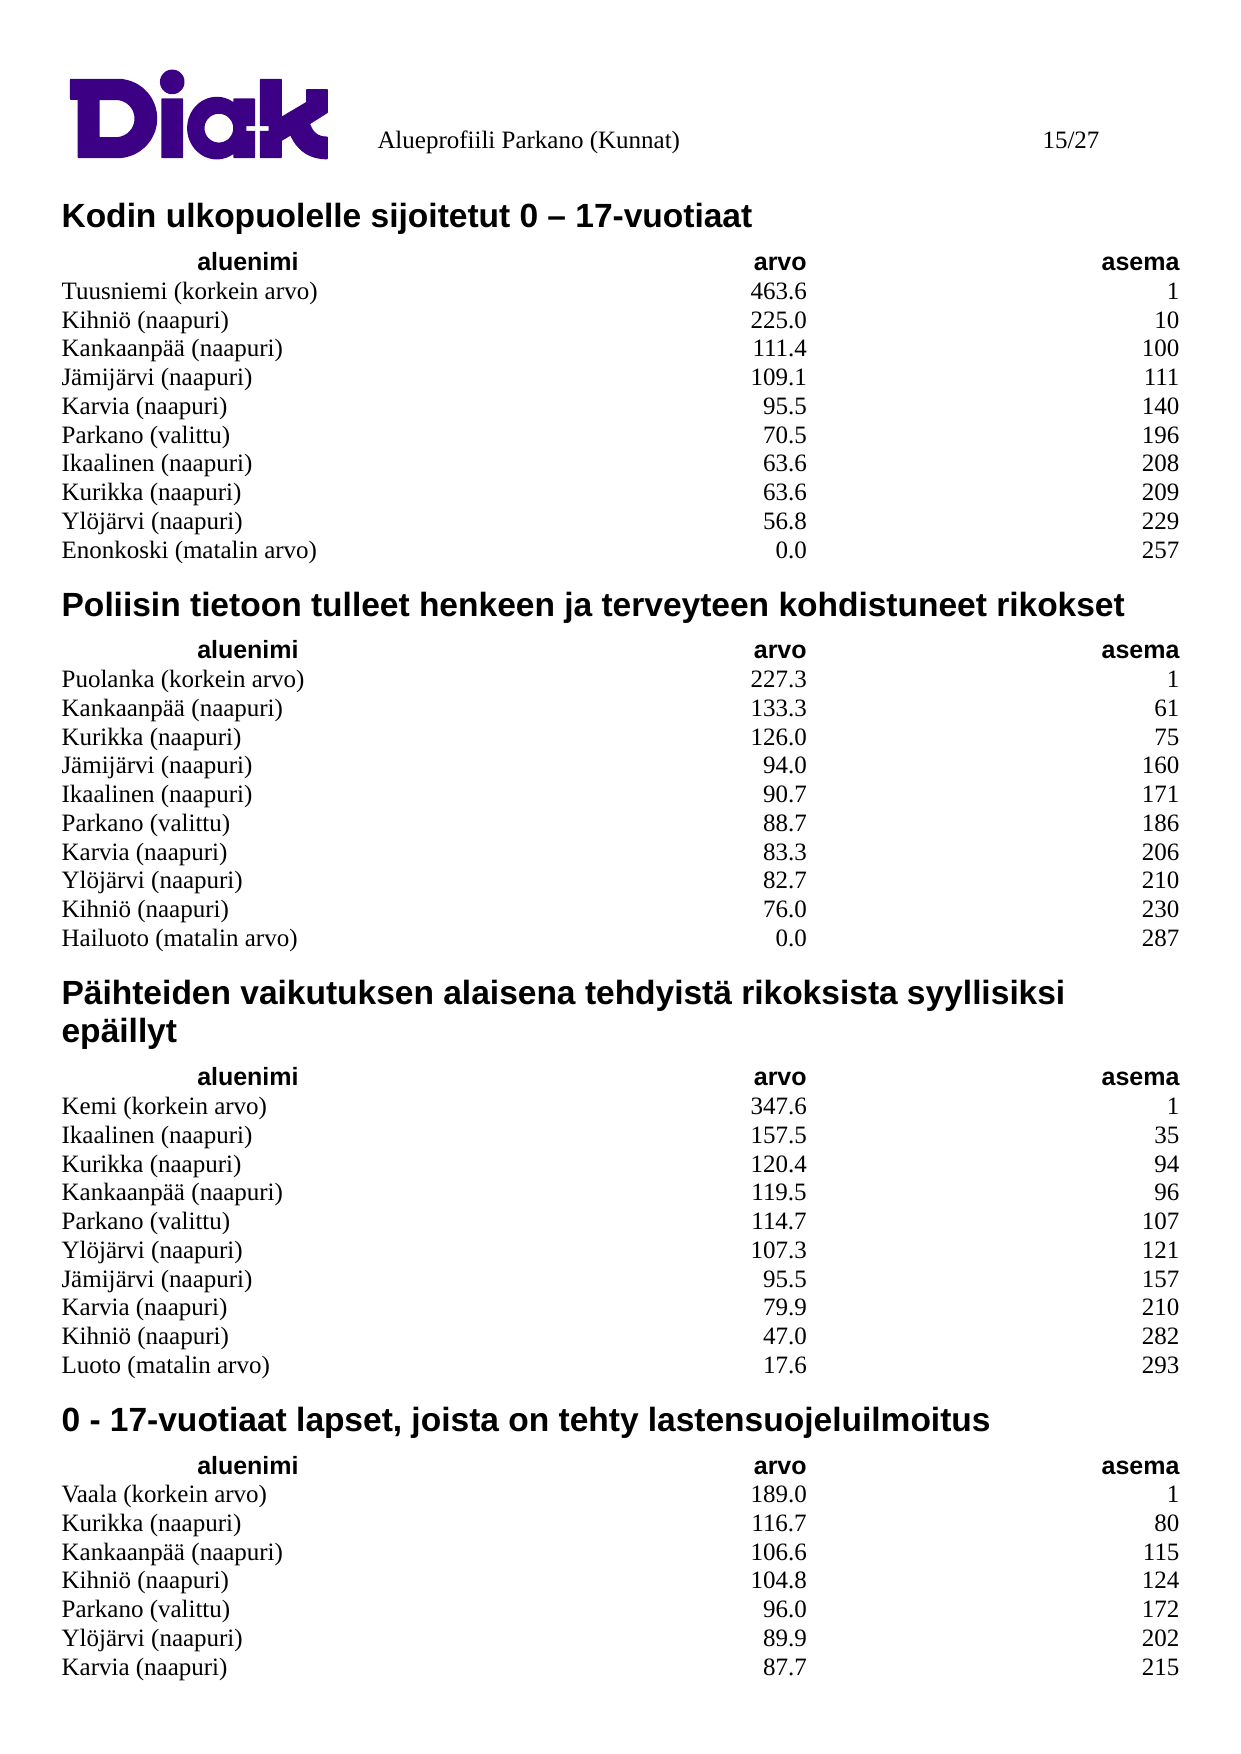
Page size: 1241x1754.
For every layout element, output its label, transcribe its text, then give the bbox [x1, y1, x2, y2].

table_cell 80 [806, 1508, 1179, 1537]
table_cell 463.6 [434, 276, 806, 305]
table_cell Kihniö (naapuri) [61, 1321, 434, 1350]
table_cell Vaala (korkein arvo) [61, 1479, 434, 1508]
table_cell 121 [806, 1235, 1179, 1264]
table_cell 17.6 [434, 1350, 806, 1379]
table_cell Kurikka (naapuri) [61, 477, 434, 506]
table_cell 225.0 [434, 305, 806, 333]
table_cell 0.0 [434, 923, 806, 952]
table_cell 347.6 [434, 1091, 806, 1120]
table_cell Kankaanpää (naapuri) [61, 1178, 434, 1206]
table_cell 63.6 [434, 449, 806, 477]
table_cell 83.3 [434, 837, 806, 866]
table_cell 0.0 [434, 535, 806, 563]
table_cell 157 [806, 1264, 1179, 1292]
table_cell 94.0 [434, 751, 806, 779]
table_cell 94 [806, 1149, 1179, 1177]
table_cell 1 [806, 1091, 1179, 1120]
table_cell 88.7 [434, 808, 806, 837]
table_cell 196 [806, 420, 1179, 448]
table_cell Ylöjärvi (naapuri) [61, 866, 434, 894]
table_cell Parkano (valittu) [61, 420, 434, 448]
table_cell Kurikka (naapuri) [61, 722, 434, 751]
table_cell 140 [806, 391, 1179, 420]
table_cell Jämijärvi (naapuri) [61, 362, 434, 391]
table_cell 47.0 [434, 1321, 806, 1350]
table_cell Jämijärvi (naapuri) [61, 751, 434, 779]
table_cell 189.0 [434, 1479, 806, 1508]
table_cell 106.6 [434, 1537, 806, 1566]
table_cell 215 [806, 1652, 1179, 1681]
table_cell 82.7 [434, 866, 806, 894]
table_cell 95.5 [434, 1264, 806, 1292]
table_cell Luoto (matalin arvo) [61, 1350, 434, 1379]
table_cell Ylöjärvi (naapuri) [61, 1623, 434, 1652]
table_header aluenimi [61, 1063, 434, 1091]
table_cell 1 [806, 276, 1179, 305]
table_header asema [806, 636, 1179, 664]
table_cell 115 [806, 1537, 1179, 1566]
table_cell 63.6 [434, 477, 806, 506]
table_cell 210 [806, 1293, 1179, 1321]
table_header aluenimi [61, 636, 434, 664]
table_cell 287 [806, 923, 1179, 952]
table_cell Karvia (naapuri) [61, 1293, 434, 1321]
table_cell 282 [806, 1321, 1179, 1350]
table_cell Parkano (valittu) [61, 1206, 434, 1235]
table_cell 133.3 [434, 693, 806, 722]
table_cell Kankaanpää (naapuri) [61, 693, 434, 722]
table_cell Kurikka (naapuri) [61, 1149, 434, 1177]
table_cell Tuusniemi (korkein arvo) [61, 276, 434, 305]
table_cell 257 [806, 535, 1179, 563]
table_header arvo [434, 247, 806, 276]
table_cell 172 [806, 1594, 1179, 1623]
subtitle Kodin ulkopuolelle sijoitetut 0 – 17-vuotiaat [61, 196, 1179, 235]
table_cell 124 [806, 1566, 1179, 1594]
table_cell Puolanka (korkein arvo) [61, 664, 434, 693]
table_cell 10 [806, 305, 1179, 333]
table_header arvo [434, 1063, 806, 1091]
table_cell 171 [806, 779, 1179, 808]
table_header asema [806, 1451, 1179, 1479]
table_cell Parkano (valittu) [61, 1594, 434, 1623]
table_cell Kemi (korkein arvo) [61, 1091, 434, 1120]
table_cell 126.0 [434, 722, 806, 751]
table_header aluenimi [61, 1451, 434, 1479]
table_cell 35 [806, 1120, 1179, 1149]
table_cell Kihniö (naapuri) [61, 894, 434, 923]
table_cell Karvia (naapuri) [61, 1652, 434, 1681]
subtitle 0 - 17-vuotiaat lapset, joista on tehty lastensuojeluilmoitus [61, 1399, 1179, 1438]
table_cell Enonkoski (matalin arvo) [61, 535, 434, 563]
table_cell 210 [806, 866, 1179, 894]
table_cell 202 [806, 1623, 1179, 1652]
table_cell 111.4 [434, 334, 806, 362]
table_cell Ikaalinen (naapuri) [61, 1120, 434, 1149]
table_cell Ikaalinen (naapuri) [61, 779, 434, 808]
table_cell 227.3 [434, 664, 806, 693]
table_header arvo [434, 636, 806, 664]
table_cell 104.8 [434, 1566, 806, 1594]
table_cell 107 [806, 1206, 1179, 1235]
table_cell 209 [806, 477, 1179, 506]
table_header arvo [434, 1451, 806, 1479]
table_cell 100 [806, 334, 1179, 362]
table_cell Ylöjärvi (naapuri) [61, 506, 434, 535]
table_cell 90.7 [434, 779, 806, 808]
table_cell 206 [806, 837, 1179, 866]
table_cell 119.5 [434, 1178, 806, 1206]
table_cell 89.9 [434, 1623, 806, 1652]
table_cell 87.7 [434, 1652, 806, 1681]
table_cell 1 [806, 664, 1179, 693]
table_cell 75 [806, 722, 1179, 751]
table_cell 109.1 [434, 362, 806, 391]
table_cell 76.0 [434, 894, 806, 923]
table_cell 107.3 [434, 1235, 806, 1264]
table_cell 160 [806, 751, 1179, 779]
table_header asema [806, 1063, 1179, 1091]
subtitle Poliisin tietoon tulleet henkeen ja terveyteen kohdistuneet rikokset [61, 584, 1179, 623]
table_cell 229 [806, 506, 1179, 535]
table_cell Kihniö (naapuri) [61, 305, 434, 333]
table_cell Ikaalinen (naapuri) [61, 449, 434, 477]
table_cell Karvia (naapuri) [61, 391, 434, 420]
table_cell Kurikka (naapuri) [61, 1508, 434, 1537]
table_cell 208 [806, 449, 1179, 477]
table_cell Hailuoto (matalin arvo) [61, 923, 434, 952]
table_header asema [806, 247, 1179, 276]
table_cell 1 [806, 1479, 1179, 1508]
table_cell Kihniö (naapuri) [61, 1566, 434, 1594]
table_header aluenimi [61, 247, 434, 276]
table_cell 114.7 [434, 1206, 806, 1235]
table_cell 157.5 [434, 1120, 806, 1149]
table_cell 111 [806, 362, 1179, 391]
table_cell Jämijärvi (naapuri) [61, 1264, 434, 1292]
table_cell 120.4 [434, 1149, 806, 1177]
table_cell 116.7 [434, 1508, 806, 1537]
table_cell 79.9 [434, 1293, 806, 1321]
table_cell 70.5 [434, 420, 806, 448]
table_cell 186 [806, 808, 1179, 837]
table_cell Karvia (naapuri) [61, 837, 434, 866]
table_cell 95.5 [434, 391, 806, 420]
table_cell Parkano (valittu) [61, 808, 434, 837]
table_cell 230 [806, 894, 1179, 923]
table_cell 293 [806, 1350, 1179, 1379]
table_cell Kankaanpää (naapuri) [61, 1537, 434, 1566]
table_cell 56.8 [434, 506, 806, 535]
table_cell 96 [806, 1178, 1179, 1206]
subtitle Päihteiden vaikutuksen alaisena tehdyistä rikoksista syyllisiksi epäillyt [61, 973, 1179, 1050]
table_cell Kankaanpää (naapuri) [61, 334, 434, 362]
table_cell 61 [806, 693, 1179, 722]
table_cell 96.0 [434, 1594, 806, 1623]
table_cell Ylöjärvi (naapuri) [61, 1235, 434, 1264]
